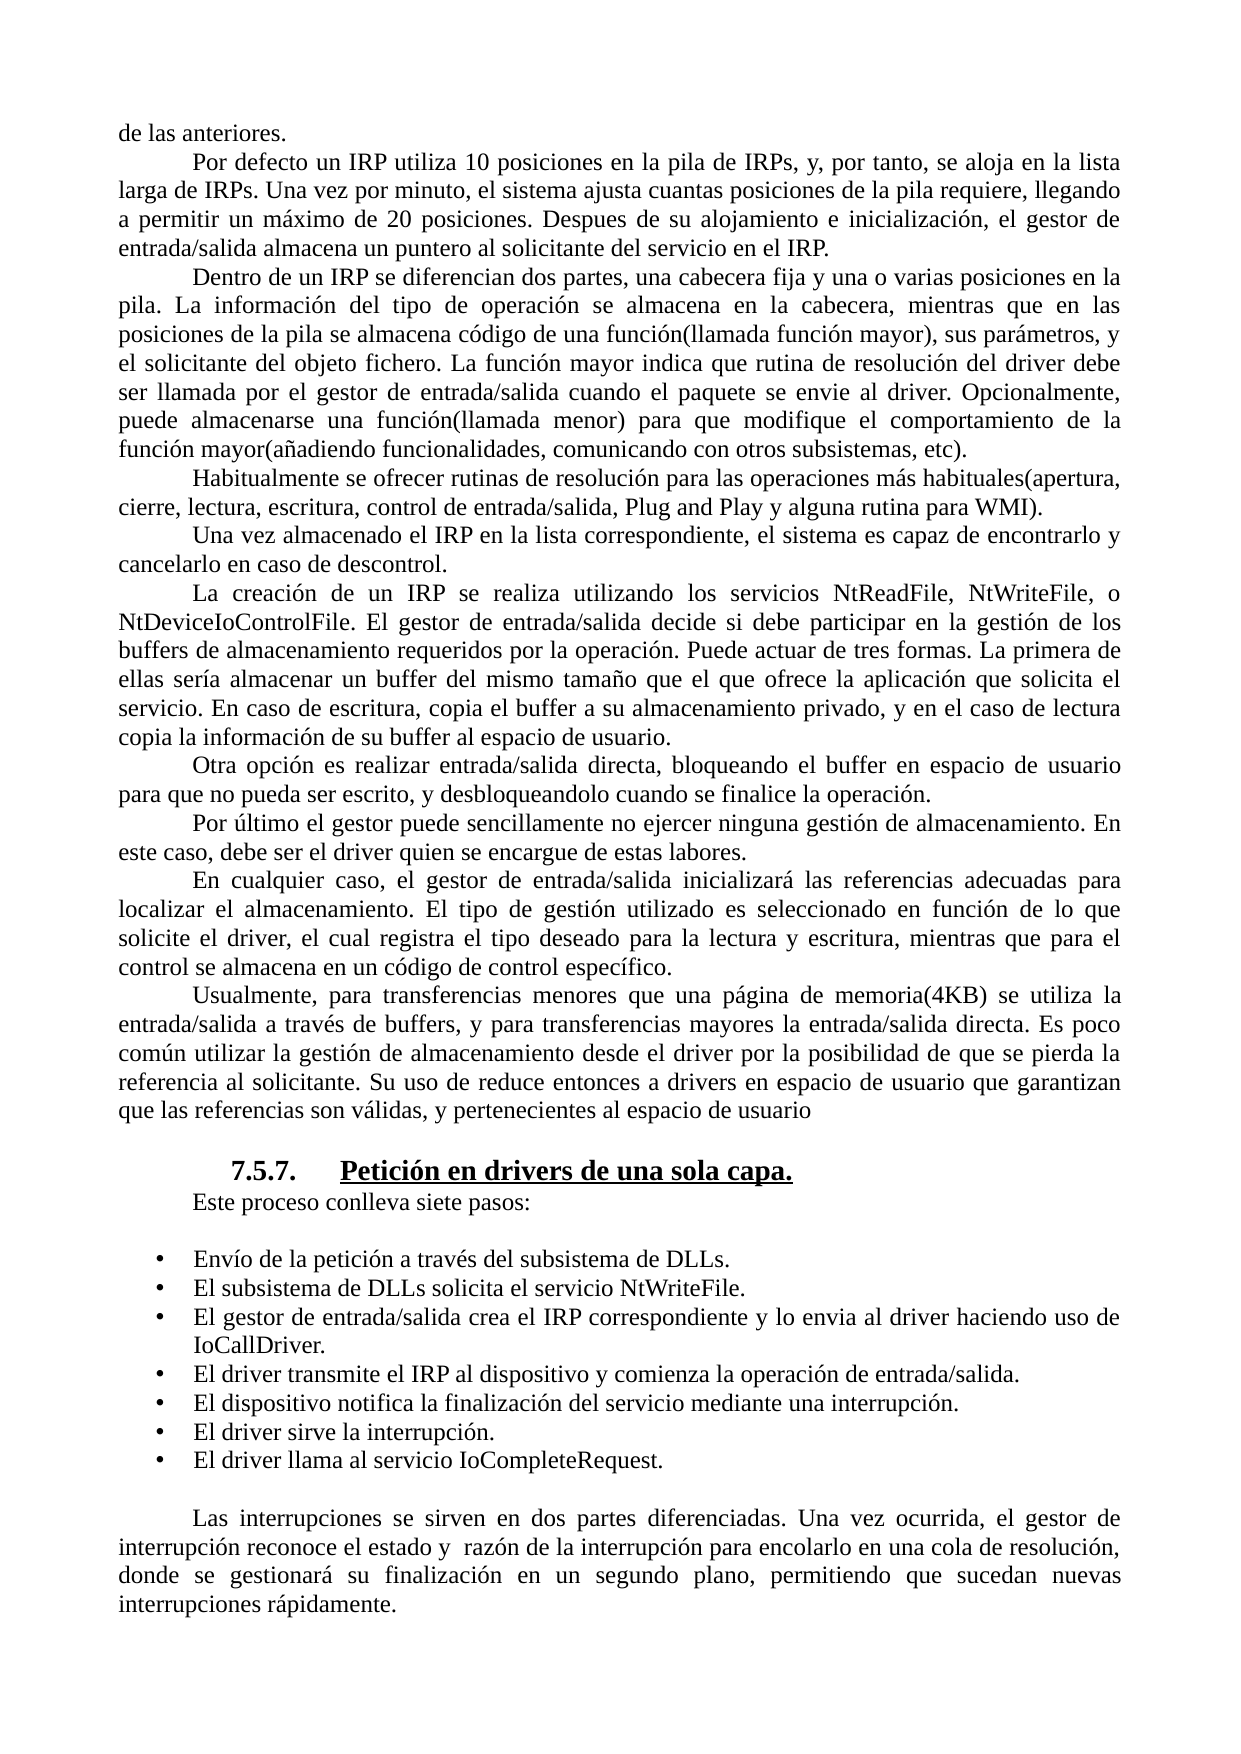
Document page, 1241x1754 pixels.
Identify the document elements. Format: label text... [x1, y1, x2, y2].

list Petición en drivers de una sola capa. [231, 1153, 1122, 1187]
text Este proceso conlleva siete pasos: [118, 1187, 1122, 1215]
text En cualquier caso, el gestor de entrada/salida inicializará las referencias adecuadas para localizar el almacenamiento. El tipo de gestión utilizado es seleccionado en función de lo que solicite el driver, el cual registra el tipo deseado para la lectura y escritura, mientras que para el control se almacena en un código de control específico. [118, 866, 1122, 981]
text Otra opción es realizar entrada/salida directa, bloqueando el buffer en espacio de usuario para que no pueda ser escrito, y desbloqueandolo cuando se finalice la operación. [118, 751, 1122, 808]
text Las interrupciones se sirven en dos partes diferenciadas. Una vez ocurrida, el gestor de interrupción reconoce el estado y razón de la interrupción para encolarlo en una cola de resolución, donde se gestionará su finalización en un segundo plano, permitiendo que sucedan nuevas interrupciones rápidamente. [118, 1503, 1122, 1618]
list El dispositivo notifica la finalización del servicio mediante una interrupción. [156, 1388, 1122, 1417]
text Por defecto un IRP utiliza 10 posiciones en la pila de IRPs, y, por tanto, se aloja en la lista larga de IRPs. Una vez por minuto, el sistema ajusta cuantas posiciones de la pila requiere, llegando a permitir un máximo de 20 posiciones. Despues de su alojamiento e inicialización, el gestor de entrada/salida almacena un puntero al solicitante del servicio en el IRP. [118, 147, 1122, 262]
list Envío de la petición a través del subsistema de DLLs. [156, 1244, 1122, 1273]
list El driver sirve la interrupción. [156, 1417, 1122, 1445]
text de las anteriores. [118, 118, 1122, 147]
text Habitualmente se ofrecer rutinas de resolución para las operaciones más habituales(apertura, cierre, lectura, escritura, control de entrada/salida, Plug and Play y alguna rutina para WMI). [118, 463, 1122, 521]
list El driver transmite el IRP al dispositivo y comienza la operación de entrada/salida. [156, 1359, 1122, 1388]
list El driver llama al servicio IoCompleteRequest. [156, 1445, 1122, 1474]
text La creación de un IRP se realiza utilizando los servicios NtReadFile, NtWriteFile, o NtDeviceIoControlFile. El gestor de entrada/salida decide si debe participar en la gestión de los buffers de almacenamiento requeridos por la operación. Puede actuar de tres formas. La primera de ellas sería almacenar un buffer del mismo tamaño que el que ofrece la aplicación que solicita el servicio. En caso de escritura, copia el buffer a su almacenamiento privado, y en el caso de lectura copia la información de su buffer al espacio de usuario. [118, 578, 1122, 751]
text Por último el gestor puede sencillamente no ejercer ninguna gestión de almacenamiento. En este caso, debe ser el driver quien se encargue de estas labores. [118, 808, 1122, 866]
text Una vez almacenado el IRP en la lista correspondiente, el sistema es capaz de encontrarlo y cancelarlo en caso de descontrol. [118, 521, 1122, 578]
list El subsistema de DLLs solicita el servicio NtWriteFile. [156, 1273, 1122, 1302]
text Usualmente, para transferencias menores que una página de memoria(4KB) se utiliza la entrada/salida a través de buffers, y para transferencias mayores la entrada/salida directa. Es poco común utilizar la gestión de almacenamiento desde el driver por la posibilidad de que se pierda la referencia al solicitante. Su uso de reduce entonces a drivers en espacio de usuario que garantizan que las referencias son válidas, y pertenecientes al espacio de usuario [118, 981, 1122, 1124]
text Dentro de un IRP se diferencian dos partes, una cabecera fija y una o varias posiciones en la pila. La información del tipo de operación se almacena en la cabecera, mientras que en las posiciones de la pila se almacena código de una función(llamada función mayor), sus parámetros, y el solicitante del objeto fichero. La función mayor indica que rutina de resolución del driver debe ser llamada por el gestor de entrada/salida cuando el paquete se envie al driver. Opcionalmente, puede almacenarse una función(llamada menor) para que modifique el comportamiento de la función mayor(añadiendo funcionalidades, comunicando con otros subsistemas, etc). [118, 262, 1122, 463]
list El gestor de entrada/salida crea el IRP correspondiente y lo envia al driver haciendo uso de IoCallDriver. [156, 1302, 1122, 1359]
